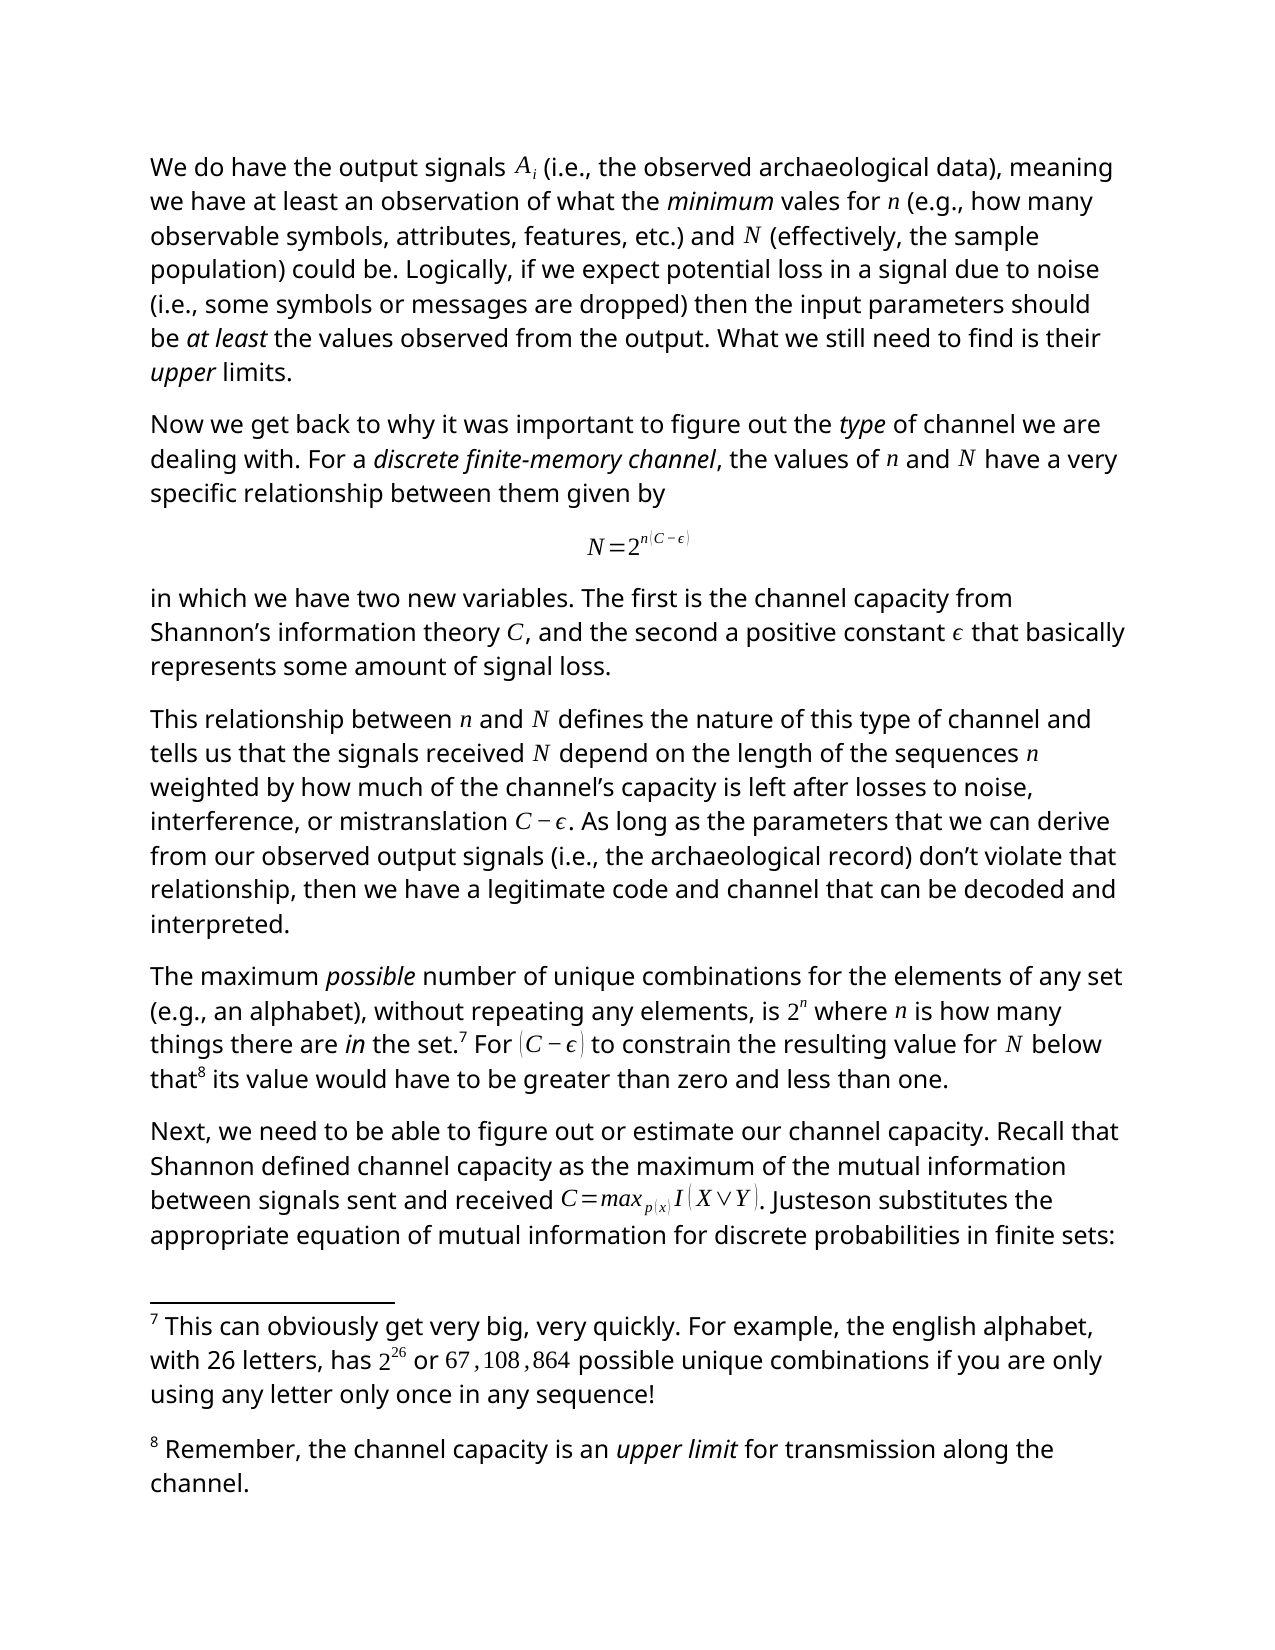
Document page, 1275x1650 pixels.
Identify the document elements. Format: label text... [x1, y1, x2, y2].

text Remember, the channel capacity is an upper limit for transmission along the channel. [150, 1432, 1125, 1500]
text Now we get back to why it was important to figure out the type of channel we are dealing with. For a discrete finite-memory channel, the values of and have a very specific relationship between them given by [150, 407, 1125, 509]
text We do have the output signals (i.e., the observed archaeological data), meaning we have at least an observation of what the minimum vales for (e.g., how many observable symbols, attributes, features, etc.) and (effectively, the sample population) could be. Logically, if we expect potential loss in a signal due to noise (i.e., some symbols or messages are dropped) then the input parameters should be at least the values observed from the output. What we still need to find is their upper limits. [150, 150, 1125, 388]
text in which we have two new variables. The first is the channel capacity from Shannon’s information theory , and the second a positive constant that basically represents some amount of signal loss. [150, 581, 1125, 683]
text Next, we need to be able to figure out or estimate our channel capacity. Recall that Shannon defined channel capacity as the maximum of the mutual information between signals sent and received . Justeson substitutes the appropriate equation of mutual information for discrete probabilities in finite sets: [150, 1114, 1125, 1251]
text This relationship between and defines the nature of this type of channel and tells us that the signals received depend on the length of the sequences weighted by how much of the channel’s capacity is left after losses to noise, interference, or mistranslation . As long as the parameters that we can derive from our observed output signals (i.e., the archaeological record) don’t violate that relationship, then we have a legitimate code and channel that can be decoded and interpreted. [150, 702, 1125, 940]
text This can obviously get very big, very quickly. For example, the english alphabet, with 26 letters, has or possible unique combinations if you are only using any letter only once in any sequence! [150, 1309, 1125, 1411]
text The maximum possible number of unique combinations for the elements of any set (e.g., an alphabet), without repeating any elements, is where is how many things there are in the set. For to constrain the resulting value for below that its value would have to be greater than zero and less than one. [150, 959, 1125, 1095]
